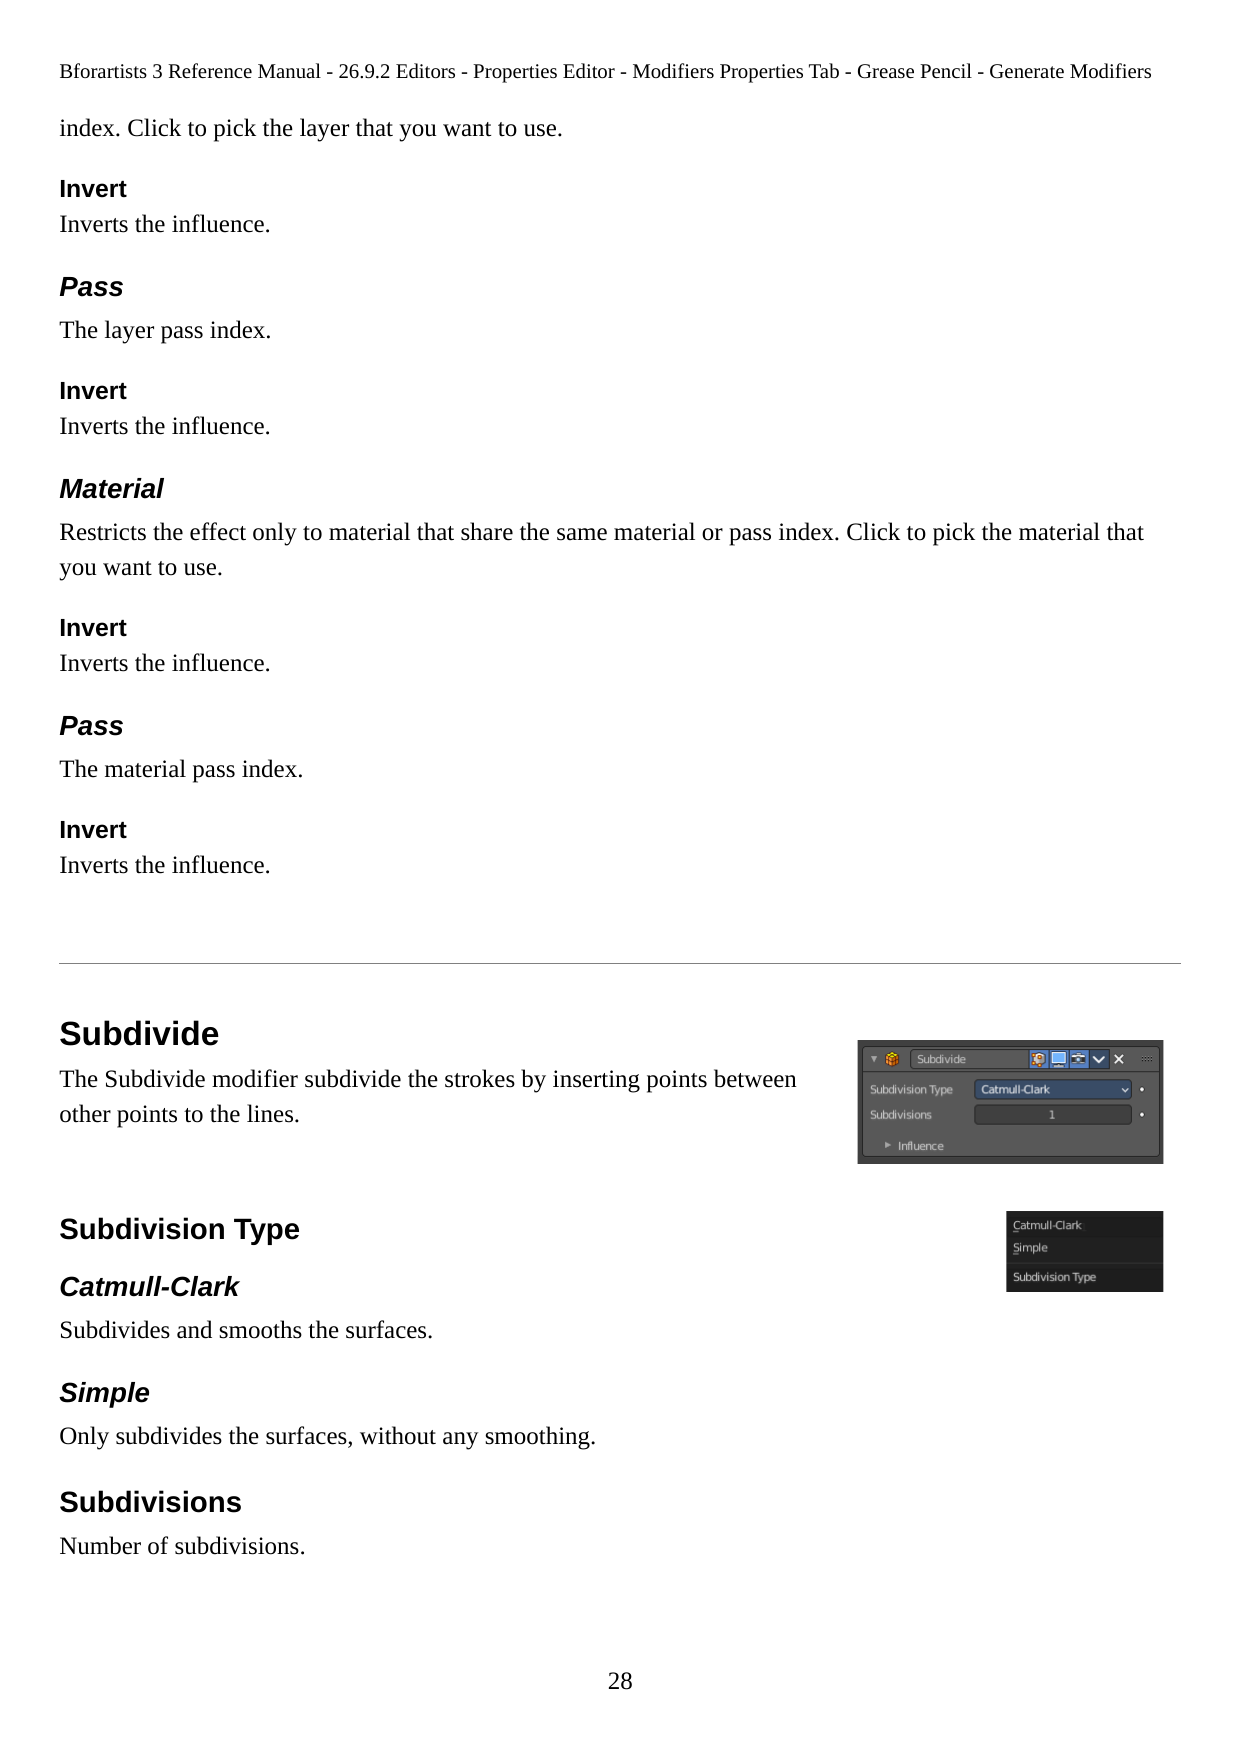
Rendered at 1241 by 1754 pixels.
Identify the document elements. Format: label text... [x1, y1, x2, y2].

subtitle Subdivision Type [59, 1212, 1006, 1246]
text Subdivides and smooths the surfaces. [59, 1315, 1181, 1344]
text The layer pass index. [59, 315, 1181, 344]
text Inverts the influence. [59, 411, 1181, 440]
text Inverts the influence. [59, 850, 1181, 879]
picture [857, 1040, 1164, 1164]
subtitle Invert [59, 174, 1181, 203]
subtitle Simple [59, 1376, 1181, 1408]
subtitle Subdivide [59, 1013, 1181, 1052]
subtitle Invert [59, 613, 1181, 642]
subtitle Invert [59, 376, 1181, 405]
subtitle [1164, 1212, 1181, 1246]
picture [1006, 1211, 1164, 1292]
subtitle Material [59, 473, 1181, 505]
subtitle Pass [59, 709, 1181, 741]
text Inverts the influence. [59, 648, 1181, 677]
text Only subdivides the surfaces, without any smoothing. [59, 1421, 1181, 1449]
subtitle Invert [59, 816, 1181, 844]
text The material pass index. [59, 754, 1181, 783]
text Restricts the effect only to material that share the same material or pass index. Click to pick the material that you want to use. [59, 517, 1181, 580]
subtitle Catmull-Clark [59, 1271, 1181, 1302]
text Inverts the influence. [59, 209, 1181, 238]
text The Subdivide modifier subdivide the strokes by inserting points between other points to the lines. [59, 1064, 857, 1128]
subtitle Pass [59, 271, 1181, 302]
text Number of subdivisions. [59, 1531, 1181, 1559]
text index. Click to pick the layer that you want to use. [59, 113, 1181, 141]
subtitle Subdivisions [59, 1484, 1181, 1518]
